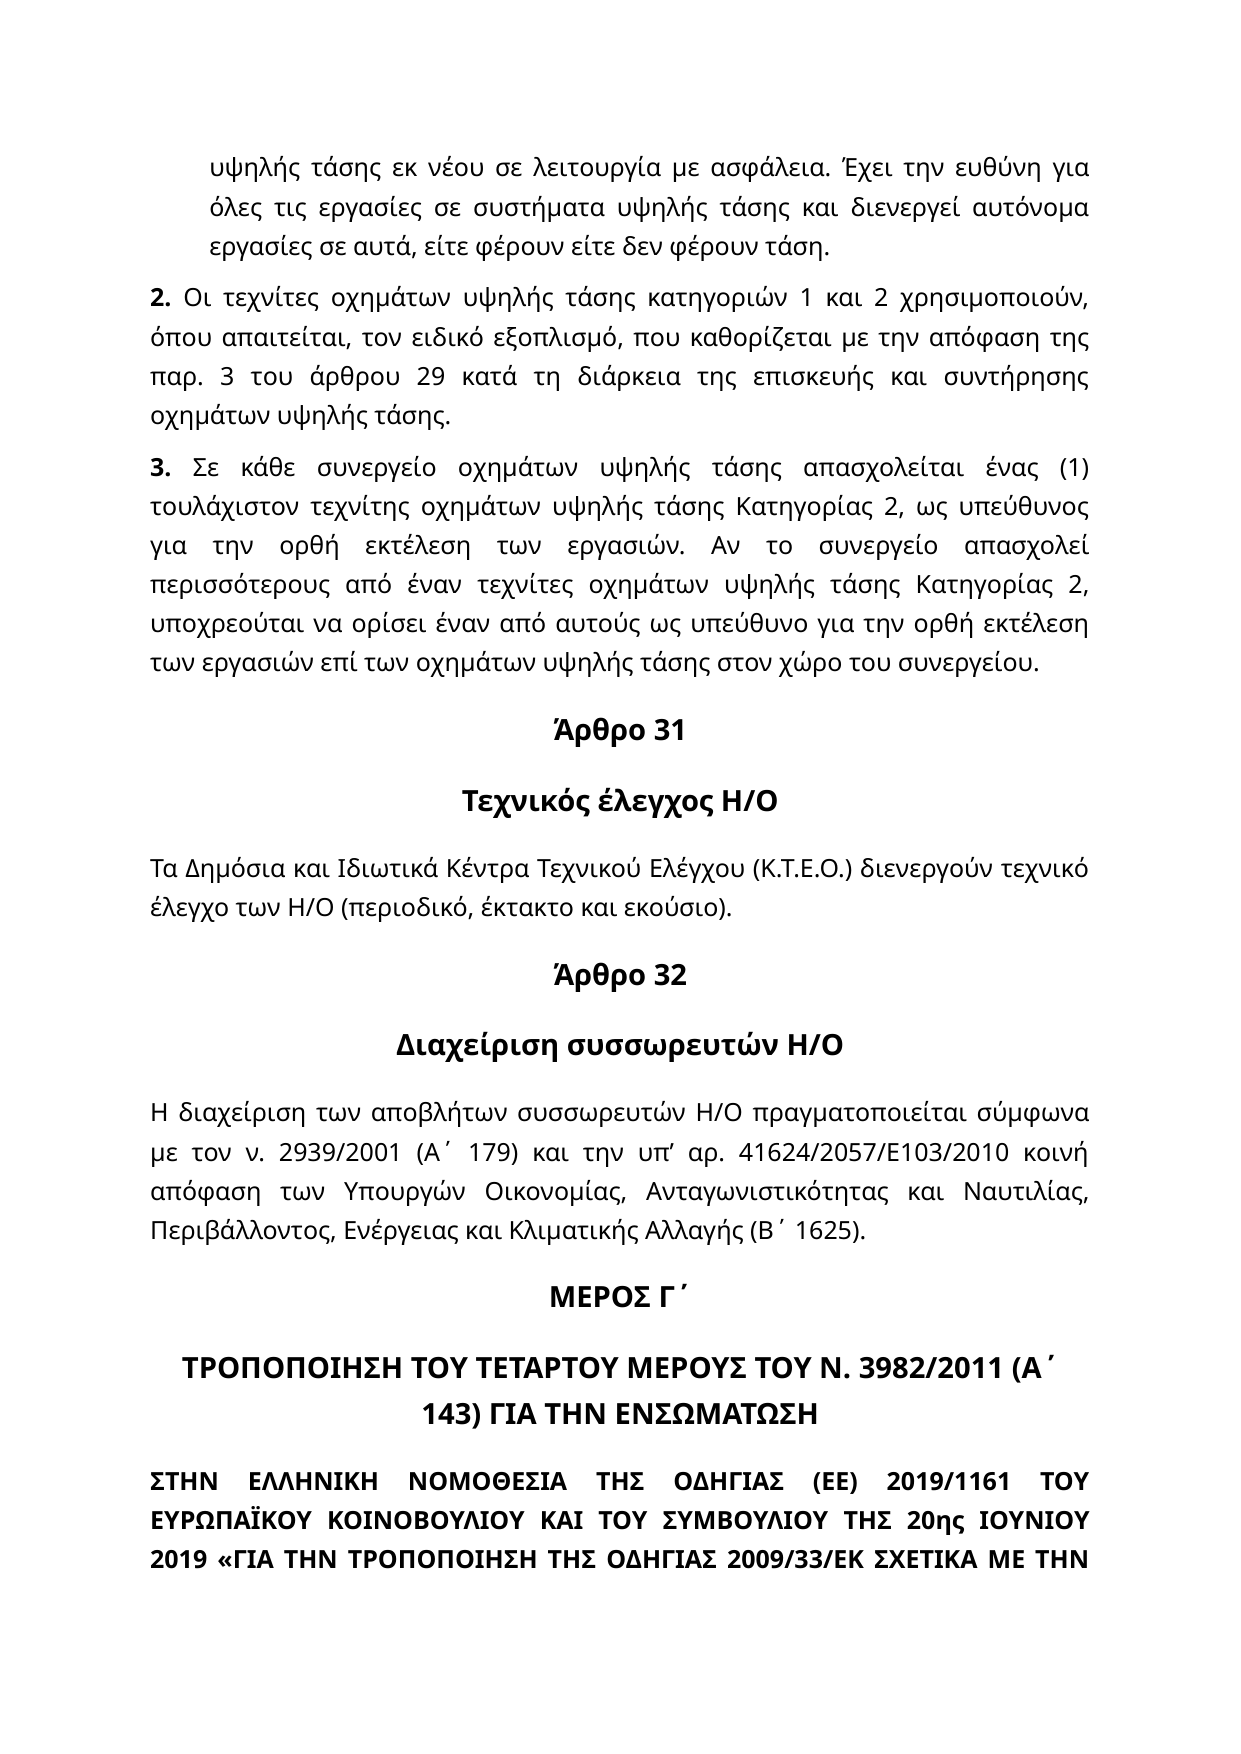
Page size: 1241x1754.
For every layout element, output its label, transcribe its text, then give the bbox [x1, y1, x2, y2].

text ΣΤΗΝ ΕΛΛΗΝΙΚΗ ΝΟΜΟΘΕΣΙΑ ΤΗΣ ΟΔΗΓΙΑΣ (ΕΕ) 2019/1161 ΤΟΥ ΕΥΡΩΠΑΪΚΟΥ ΚΟΙΝΟΒΟΥΛΙΟΥ ΚΑΙ ΤΟΥ ΣΥΜΒΟΥΛΙΟΥ ΤΗΣ 20ης ΙΟΥΝΙΟΥ 2019 «ΓΙΑ ΤΗΝ ΤΡΟΠΟΠΟΙΗΣΗ ΤΗΣ ΟΔΗΓΙΑΣ 2009/33/ΕΚ ΣΧΕΤΙΚΑ ΜΕ ΤΗΝ [150, 1463, 1090, 1576]
subtitle TΡΟΠΟΠΟΙΗΣΗ ΤΟΥ ΤΕΤΑΡΤΟΥ ΜΕΡΟΥΣ ΤΟΥ Ν. 3982/2011 (Α΄ 143) ΓΙΑ ΤΗΝ ΕΝΣΩΜΑΤΩΣΗ [150, 1347, 1090, 1433]
text Τα Δημόσια και Ιδιωτικά Κέντρα Τεχνικού Ελέγχου (Κ.Τ.Ε.Ο.) διενεργούν τεχνικό έλεγχο των Η/Ο (περιοδικό, έκτακτο και εκούσιο). [150, 850, 1090, 924]
list υψηλής τάσης εκ νέου σε λειτουργία με ασφάλεια. Έχει την ευθύνη για όλες τις εργασίες σε συστήματα υψηλής τάσης και διενεργεί αυτόνομα εργασίες σε αυτά, είτε φέρουν είτε δεν φέρουν τάση. [150, 150, 1090, 262]
subtitle Διαχείριση συσσωρευτών Η/Ο [150, 1024, 1090, 1064]
subtitle Τεχνικός έλεγχος Η/Ο [150, 780, 1090, 819]
subtitle Άρθρο 31 [150, 709, 1090, 749]
text 3. Σε κάθε συνεργείο οχημάτων υψηλής τάσης απασχολείται ένας (1) τουλάχιστον τεχνίτης οχημάτων υψηλής τάσης Κατηγορίας 2, ως υπεύθυνος για την ορθή εκτέλεση των εργασιών. Αν το συνεργείο απασχολεί περισσότερους από έναν τεχνίτες οχημάτων υψηλής τάσης Κατηγορίας 2, υποχρεούται να ορίσει έναν από αυτούς ως υπεύθυνο για την ορθή εκτέλεση των εργασιών επί των οχημάτων υψηλής τάσης στον χώρο του συνεργείου. [150, 449, 1090, 679]
subtitle Άρθρο 32 [150, 954, 1090, 993]
text 2. Οι τεχνίτες οχημάτων υψηλής τάσης κατηγοριών 1 και 2 χρησιμοποιούν, όπου απαιτείται, τον ειδικό εξοπλισμό, που καθορίζεται με την απόφαση της παρ. 3 του άρθρου 29 κατά τη διάρκεια της επισκευής και συντήρησης οχημάτων υψηλής τάσης. [150, 280, 1090, 432]
subtitle ΜΕΡΟΣ Γ΄ [150, 1277, 1090, 1316]
text Η διαχείριση των αποβλήτων συσσωρευτών Η/Ο πραγματοποιείται σύμφωνα με τον ν. 2939/2001 (Α΄ 179) και την υπ’ αρ. 41624/2057/Ε103/2010 κοινή απόφαση των Υπουργών Οικονομίας, Ανταγωνιστικότητας και Ναυτιλίας, Περιβάλλοντος, Ενέργειας και Κλιματικής Αλλαγής (Β΄ 1625). [150, 1095, 1090, 1247]
